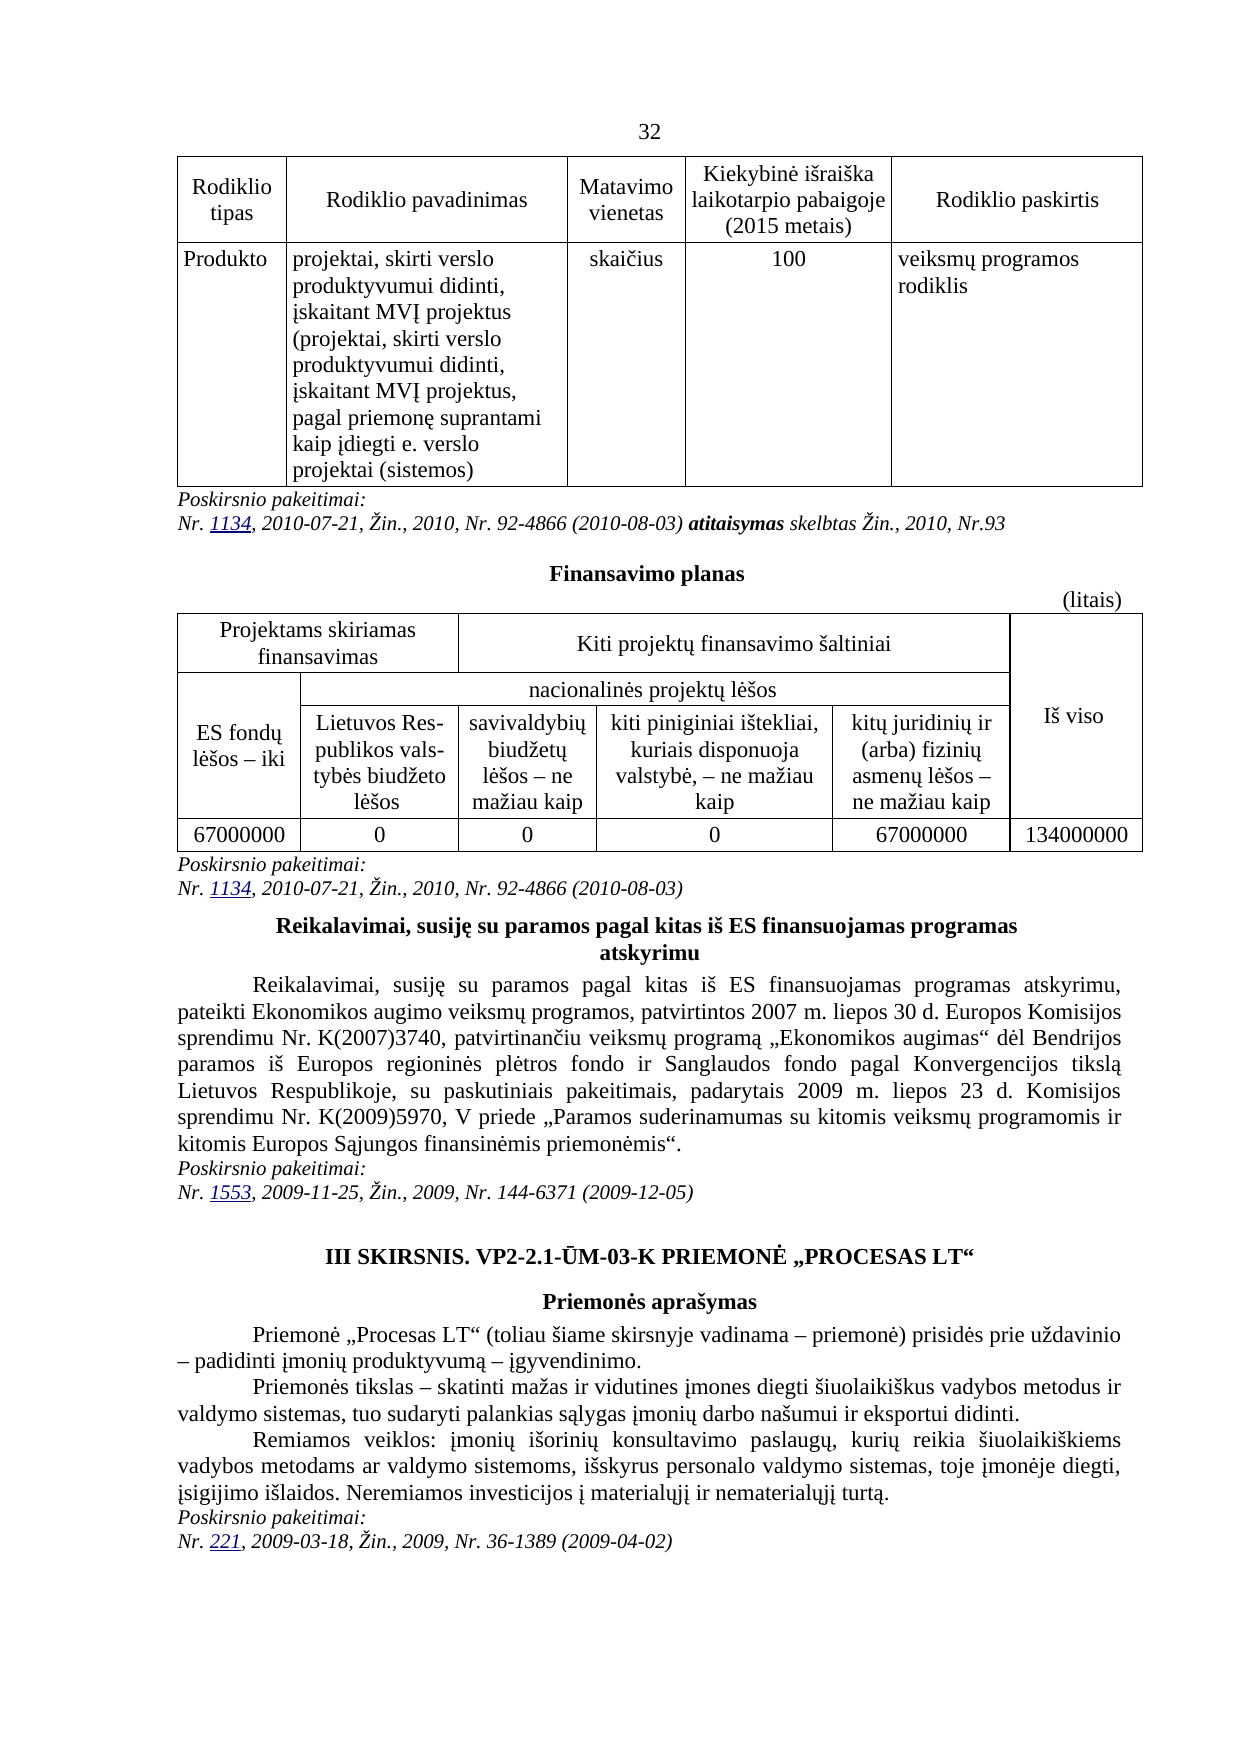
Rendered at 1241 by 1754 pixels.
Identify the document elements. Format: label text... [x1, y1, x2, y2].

table_cell 134000000 [1011, 819, 1142, 851]
table_cell 100 [686, 243, 891, 486]
table_header Projektams skiriamas finansavimas [178, 614, 458, 672]
text Poskirsnio pakeitimai: [177, 852, 1122, 876]
text Reikalavimai, susiję su paramos pagal kitas iš ES finansuojamas programas atskyrimu [177, 912, 1122, 965]
table_header Rodiklio tipas [178, 157, 286, 242]
table_cell kitų juridinių ir (arba) fizinių asmenų lėšos – ne mažiau kaip [833, 706, 1009, 818]
text Priemonė „Procesas LT“ (toliau šiame skirsnyje vadinama – priemonė) prisidės prie uždavinio – padidinti įmonių produktyvumą – įgyvendinimo. [177, 1321, 1122, 1373]
table_cell Lietuvos Res­publikos vals­ty­bės biudžeto lėšos [301, 706, 458, 818]
text (litais) [177, 586, 1122, 612]
text Remiamos veiklos: įmonių išorinių konsultavimo paslaugų, kurių reikia šiuolaikiškiems vadybos metodams ar valdymo sistemoms, išskyrus personalo valdymo sistemas, toje įmonėje diegti, įsigijimo išlaidos. Neremiamos investicijos į materialųjį ir nematerialųjį turtą. [177, 1426, 1122, 1505]
table_header Iš viso [1011, 614, 1142, 818]
table_cell 67000000 [178, 819, 300, 851]
table_cell 0 [597, 819, 832, 851]
text Priemonės tikslas – skatinti mažas ir vidutines įmones diegti šiuolaikiškus vadybos metodus ir valdymo sistemas, tuo sudaryti palankias sąlygas įmonių darbo našumui ir eksportui didinti. [177, 1373, 1122, 1426]
table_cell savivaldybių biudžetų lėšos – ne mažiau kaip [459, 706, 596, 818]
text Poskirsnio pakeitimai: [177, 1505, 1122, 1529]
text Nr. 1134, 2010-07-21, Žin., 2010, Nr. 92-4866 (2010-08-03) [177, 876, 1122, 900]
table_cell projektai, skirti verslo produktyvumui didinti, įskaitant MVĮ projektus (projektai, skirti verslo produktyvumui didinti, įskaitant MVĮ projektus, pagal priemonę suprantami kaip įdiegti e. verslo projektai (sistemos) [287, 243, 567, 486]
table_cell 0 [459, 819, 596, 851]
table_cell 0 [301, 819, 458, 851]
text Priemonės aprašymas [177, 1288, 1122, 1314]
text Nr. 221, 2009-03-18, Žin., 2009, Nr. 36-1389 (2009-04-02) [177, 1529, 1122, 1553]
text Poskirsnio pakeitimai: [177, 1156, 1122, 1180]
table_cell Produkto [178, 243, 286, 486]
table_header Matavimo vienetas [568, 157, 685, 242]
table_header Kiekybinė išraiška laikotarpio pabaigoje (2015 metais) [686, 157, 891, 242]
table_cell nacionalinės projektų lėšos [301, 673, 1009, 705]
table_header Rodiklio pavadinimas [287, 157, 567, 242]
table_cell 67000000 [833, 819, 1009, 851]
text Nr. 1553, 2009-11-25, Žin., 2009, Nr. 144-6371 (2009-12-05) [177, 1180, 1122, 1204]
table_cell veiksmų programos rodiklis [892, 243, 1142, 486]
text Poskirsnio pakeitimai: [177, 487, 1122, 511]
table_cell ES fondų lėšos – iki [178, 673, 300, 818]
table_cell kiti piniginiai ištekliai, kuriais disponuoja valstybė, – ne mažiau kaip [597, 706, 832, 818]
table_header Rodiklio paskirtis [892, 157, 1142, 242]
subtitle III SKIRSNIS. VP2-2.1-ŪM-03-K priemonė „pROCESAS LT“ [177, 1243, 1122, 1269]
table_cell skaičius [568, 243, 685, 486]
table_header Kiti projektų finansavimo šaltiniai [459, 614, 1009, 672]
text Finansavimo planas [177, 560, 1122, 586]
text Nr. 1134, 2010-07-21, Žin., 2010, Nr. 92-4866 (2010-08-03) atitaisymas skelbtas Žin., 2010, Nr.93 [177, 511, 1122, 535]
text Reikalavimai, susiję su paramos pagal kitas iš ES finansuojamas programas atskyrimu, pateikti Ekonomikos augimo veiksmų programos, patvirtintos 2007 m. liepos 30 d. Europos Komisijos sprendimu Nr. K(2007)3740, patvirtinančiu veiksmų programą „Ekonomikos augimas“ dėl Bendrijos paramos iš Europos regioninės plėtros fondo ir Sanglaudos fondo pagal Konvergencijos tikslą Lietuvos Respublikoje, su paskutiniais pakeitimais, padarytais 2009 m. liepos 23 d. Komisijos sprendimu Nr. K(2009)5970, V priede „Paramos suderinamumas su kitomis veiksmų programomis ir kitomis Europos Sąjungos finansinėmis priemonėmis“. [177, 971, 1122, 1156]
